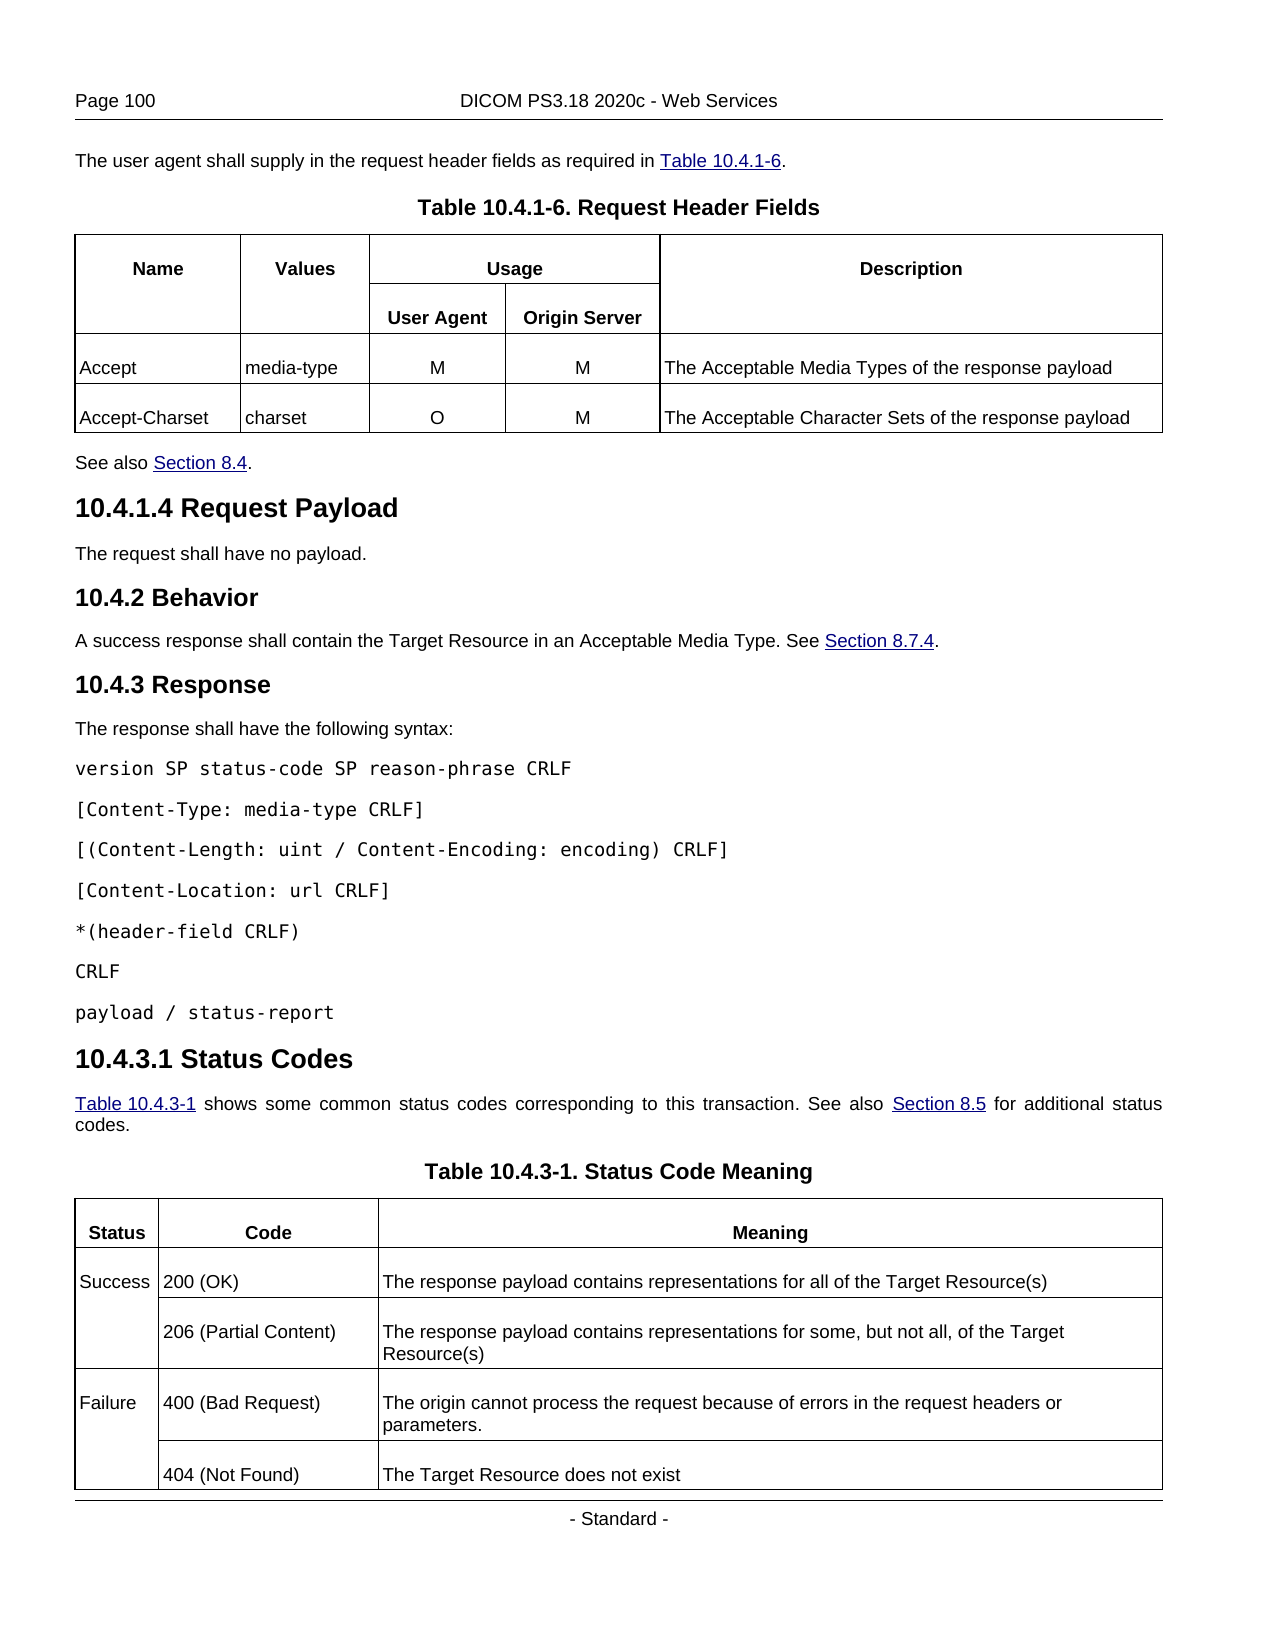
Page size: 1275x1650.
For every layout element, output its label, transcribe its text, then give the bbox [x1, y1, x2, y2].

text The response shall have the following syntax: [75, 718, 1162, 739]
text Table 10.4.3-1. Status Code Meaning [75, 1158, 1162, 1184]
text CRLF [75, 961, 1162, 983]
table_cell 200 (OK) [159, 1248, 378, 1297]
table_cell The response payload contains representations for some, but not all, of the Target Resource(s) [379, 1298, 1162, 1368]
table_cell M [506, 334, 659, 382]
table_cell The Target Resource does not exist [379, 1441, 1162, 1489]
table_cell Success [76, 1248, 158, 1368]
table_cell Failure [76, 1369, 158, 1489]
table_header Values [241, 235, 369, 333]
text payload / status-report [75, 1002, 1162, 1024]
text Table 10.4.3-1 shows some common status codes corresponding to this transaction. See also Section 8.5 for additional status codes. [75, 1093, 1162, 1136]
text [Content-Location: url CRLF] [75, 880, 1162, 902]
table_cell M [370, 334, 505, 382]
text The user agent shall supply in the request header fields as required in Table 10.4.1-6. [75, 150, 1162, 172]
text *(header-field CRLF) [75, 921, 1162, 943]
text A success response shall contain the Target Resource in an Acceptable Media Type. See Section 8.7.4. [75, 630, 1162, 652]
table_cell The Acceptable Character Sets of the response payload [661, 384, 1162, 432]
table_cell Accept [76, 334, 240, 382]
table_cell User Agent [370, 284, 505, 333]
table_cell The response payload contains representations for all of the Target Resource(s) [379, 1248, 1162, 1297]
table_cell 404 (Not Found) [159, 1441, 378, 1489]
table_cell Origin Server [506, 284, 659, 333]
table_cell media-type [241, 334, 369, 382]
text 10.4.3 Response [75, 670, 1162, 699]
table_header Name [76, 235, 240, 333]
text The request shall have no payload. [75, 542, 1162, 564]
table_cell O [370, 384, 505, 432]
table_header Usage [370, 235, 659, 283]
text 10.4.1.4 Request Payload [75, 492, 1162, 523]
table_header Status [76, 1199, 158, 1247]
table_cell The origin cannot process the request because of errors in the request headers or parameters. [379, 1369, 1162, 1439]
text 10.4.3.1 Status Codes [75, 1043, 1162, 1074]
table_cell M [506, 384, 659, 432]
text version SP status-code SP reason-phrase CRLF [75, 758, 1162, 780]
table_cell 206 (Partial Content) [159, 1298, 378, 1368]
table_header Meaning [379, 1199, 1162, 1247]
table_header Code [159, 1199, 378, 1247]
text 10.4.2 Behavior [75, 583, 1162, 611]
table_cell 400 (Bad Request) [159, 1369, 378, 1439]
text [Content-Type: media-type CRLF] [75, 799, 1162, 821]
table_cell charset [241, 384, 369, 432]
table_cell Accept-Charset [76, 384, 240, 432]
text [(Content-Length: uint / Content-Encoding: encoding) CRLF] [75, 839, 1162, 861]
table_header Description [661, 235, 1162, 333]
text See also Section 8.4. [75, 452, 1162, 473]
text Table 10.4.1-6. Request Header Fields [75, 194, 1162, 220]
table_cell The Acceptable Media Types of the response payload [661, 334, 1162, 382]
